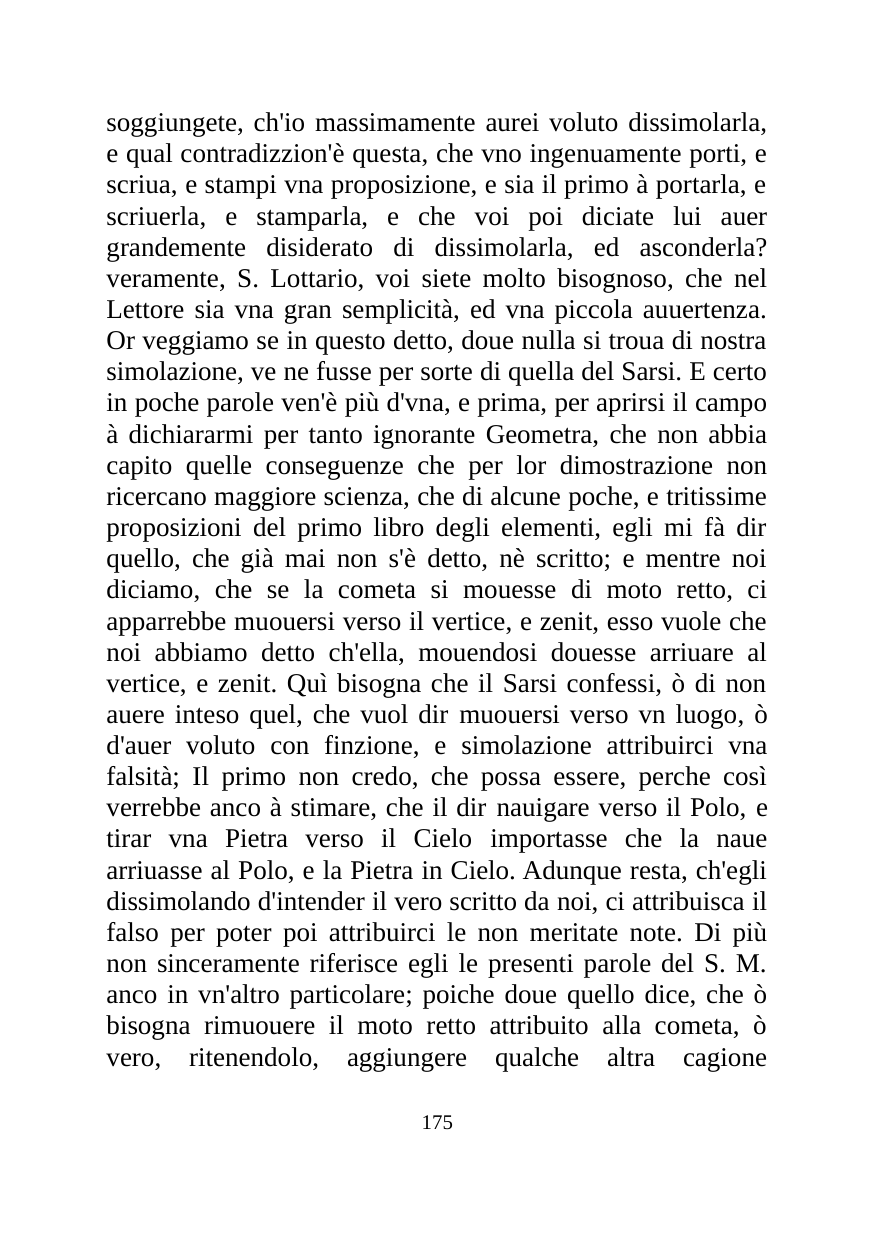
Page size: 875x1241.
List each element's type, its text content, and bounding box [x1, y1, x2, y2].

text soggiungete, ch'io massimamente aurei voluto dissimolarla, e qual contradizzion'è questa, che vno ingenuamente porti, e scriua, e stampi vna proposizione, e sia il primo à portarla, e scriuerla, e stamparla, e che voi poi diciate lui auer grandemente disiderato di dissimolarla, ed asconderla? veramente, S. Lottario, voi siete molto bisognoso, che nel Lettore sia vna gran semplicità, ed vna piccola auuertenza. Or veggiamo se in questo detto, doue nulla si troua di nostra simolazione, ve ne fusse per sorte di quella del Sarsi. E certo in poche parole ven'è più d'vna, e prima, per aprirsi il campo à dichiararmi per tanto ignorante Geometra, che non abbia capito quelle conseguenze che per lor dimostrazione non ricercano maggiore scienza, che di alcune poche, e tritissime proposizioni del primo libro degli elementi, egli mi fà dir quello, che già mai non s'è detto, nè scritto; e mentre noi diciamo, che se la cometa si mouesse di moto retto, ci apparrebbe muouersi verso il vertice, e zenit, esso vuole che noi abbiamo detto ch'ella, mouendosi douesse arriuare al vertice, e zenit. Quì bisogna che il Sarsi confessi, ò di non auere inteso quel, che vuol dir muouersi verso vn luogo, ò d'auer voluto con finzione, e simolazione attribuirci vna falsità; Il primo non credo, che possa essere, perche così verrebbe anco à stimare, che il dir nauigare verso il Polo, e tirar vna Pietra verso il Cielo importasse che la naue arriuasse al Polo, e la Pietra in Cielo. Adunque resta, ch'egli dissimolando d'intender il vero scritto da noi, ci attribuisca il falso per poter poi attribuirci le non meritate note. Di più non sinceramente riferisce egli le presenti parole del S. M. anco in vn'altro particolare; poiche doue quello dice, che ò bisogna rimuouere il moto retto attribuito alla cometa, ò vero, ritenendolo, aggiungere qualche altra cagione [106, 106, 768, 1072]
